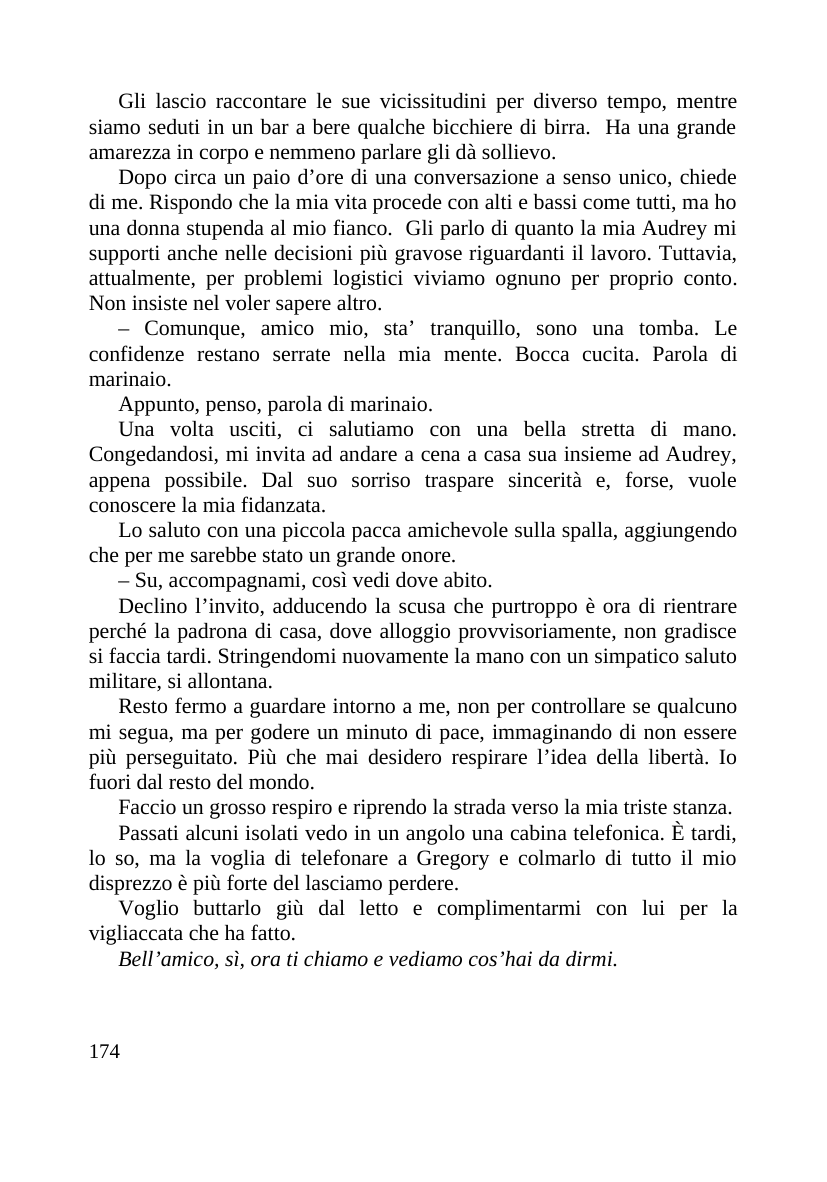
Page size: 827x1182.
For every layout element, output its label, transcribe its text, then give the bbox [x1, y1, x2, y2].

text Passati alcuni isolati vedo in un angolo una cabina telefonica. È tardi, lo so, ma la voglia di telefonare a Gregory e colmarlo di tutto il mio disprezzo è più forte del lasciamo perdere. [88, 819, 738, 895]
text Appunto, penso, parola di marinaio. [88, 391, 738, 416]
text Una volta usciti, ci salutiamo con una bella stretta di mano. Congedandosi, mi invita ad andare a cena a casa sua insieme ad Audrey, appena possibile. Dal suo sorriso traspare sincerità e, forse, vuole conoscere la mia fidanzata. [88, 416, 738, 517]
text Lo saluto con una piccola pacca amichevole sulla spalla, aggiungendo che per me sarebbe stato un grande onore. [88, 517, 738, 567]
text – Su, accompagnami, così vedi dove abito. [88, 567, 738, 593]
text Declino l’invito, adducendo la scusa che purtroppo è ora di rientrare perché la padrona di casa, dove alloggio provvisoriamente, non gradisce si faccia tardi. Stringendomi nuovamente la mano con un simpatico saluto militare, si allontana. [88, 593, 738, 693]
text Dopo circa un paio d’ore di una conversazione a senso unico, chiede di me. Rispondo che la mia vita procede con alti e bassi come tutti, ma ho una donna stupenda al mio fianco. Gli parlo di quanto la mia Audrey mi supporti anche nelle decisioni più gravose riguardanti il lavoro. Tuttavia, attualmente, per problemi logistici viviamo ognuno per proprio conto. Non insiste nel voler sapere altro. [88, 164, 738, 315]
text Faccio un grosso respiro e riprendo la strada verso la mia triste stanza. [88, 794, 738, 819]
text Bell’amico, sì, ora ti chiamo e vediamo cos’hai da dirmi. [88, 946, 738, 971]
text Gli lascio raccontare le sue vicissitudini per diverso tempo, mentre siamo seduti in un bar a bere qualche bicchiere di birra. Ha una grande amarezza in corpo e nemmeno parlare gli dà sollievo. [88, 88, 738, 164]
text – Comunque, amico mio, sta’ tranquillo, sono una tomba. Le confidenze restano serrate nella mia mente. Bocca cucita. Parola di marinaio. [88, 315, 738, 391]
text Voglio buttarlo giù dal letto e complimentarmi con lui per la vigliaccata che ha fatto. [88, 895, 738, 946]
text Resto fermo a guardare intorno a me, non per controllare se qualcuno mi segua, ma per godere un minuto di pace, immaginando di non essere più perseguitato. Più che mai desidero respirare l’idea della libertà. Io fuori dal resto del mondo. [88, 693, 738, 794]
